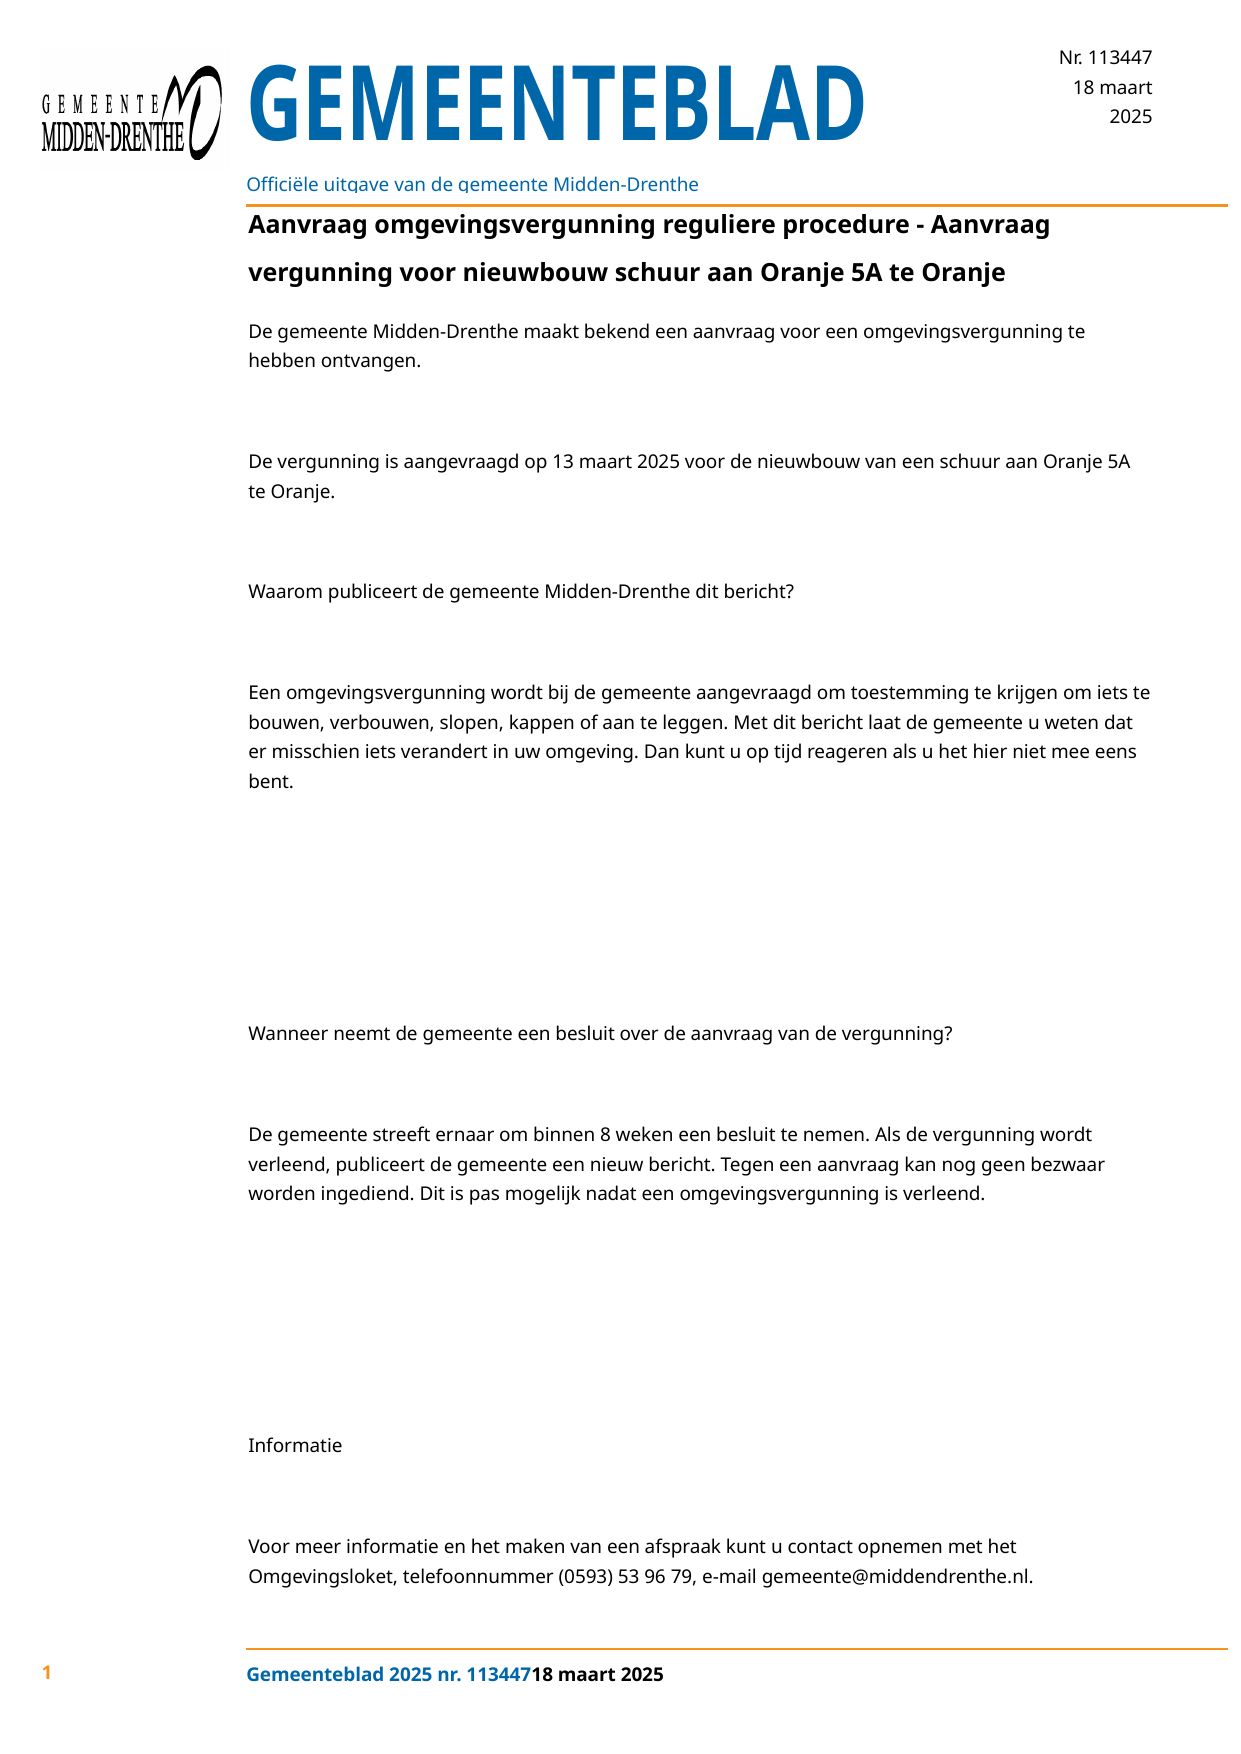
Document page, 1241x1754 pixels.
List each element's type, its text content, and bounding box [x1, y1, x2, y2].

text De vergunning is aangevraagd op 13 maart 2025 voor de nieuwbouw van een schuur aan Oranje 5A te Oranje. [248, 448, 1152, 504]
text Een omgevingsvergunning wordt bij de gemeente aangevraagd om toestemming te krijgen om iets te bouwen, verbouwen, slopen, kappen of aan te leggen. Met dit bericht laat de gemeente u weten dat er misschien iets verandert in uw omgeving. Dan kunt u op tijd reageren als u het hier niet mee eens bent. [248, 679, 1152, 794]
text Informatie [248, 1432, 1152, 1458]
text De gemeente streeft ernaar om binnen 8 weken een besluit te nemen. Als de vergunning wordt verleend, publiceert de gemeente een nieuw bericht. Tegen een aanvraag kan nog geen bezwaar worden ingediend. Dit is pas mogelijk nadat een omgevingsvergunning is verleend. [248, 1121, 1152, 1206]
text Voor meer informatie en het maken van een afspraak kunt u contact opnemen met het Omgevingsloket, telefoonnummer (0593) 53 96 79, e-mail gemeente@middendrenthe.nl. [248, 1533, 1152, 1589]
text De gemeente Midden-Drenthe maakt bekend een aanvraag voor een omgevingsvergunning te hebben ontvangen. [248, 318, 1152, 373]
text Wanneer neemt de gemeente een besluit over de aanvraag van de vergunning? [248, 1020, 1152, 1046]
text Aanvraag omgevingsvergunning reguliere procedure - Aanvraag vergunning voor nieuwbouw schuur aan Oranje 5A te Oranje [248, 207, 1152, 288]
text Waarom publiceert de gemeente Midden-Drenthe dit bericht? [248, 579, 1152, 604]
picture [41, 47, 231, 172]
